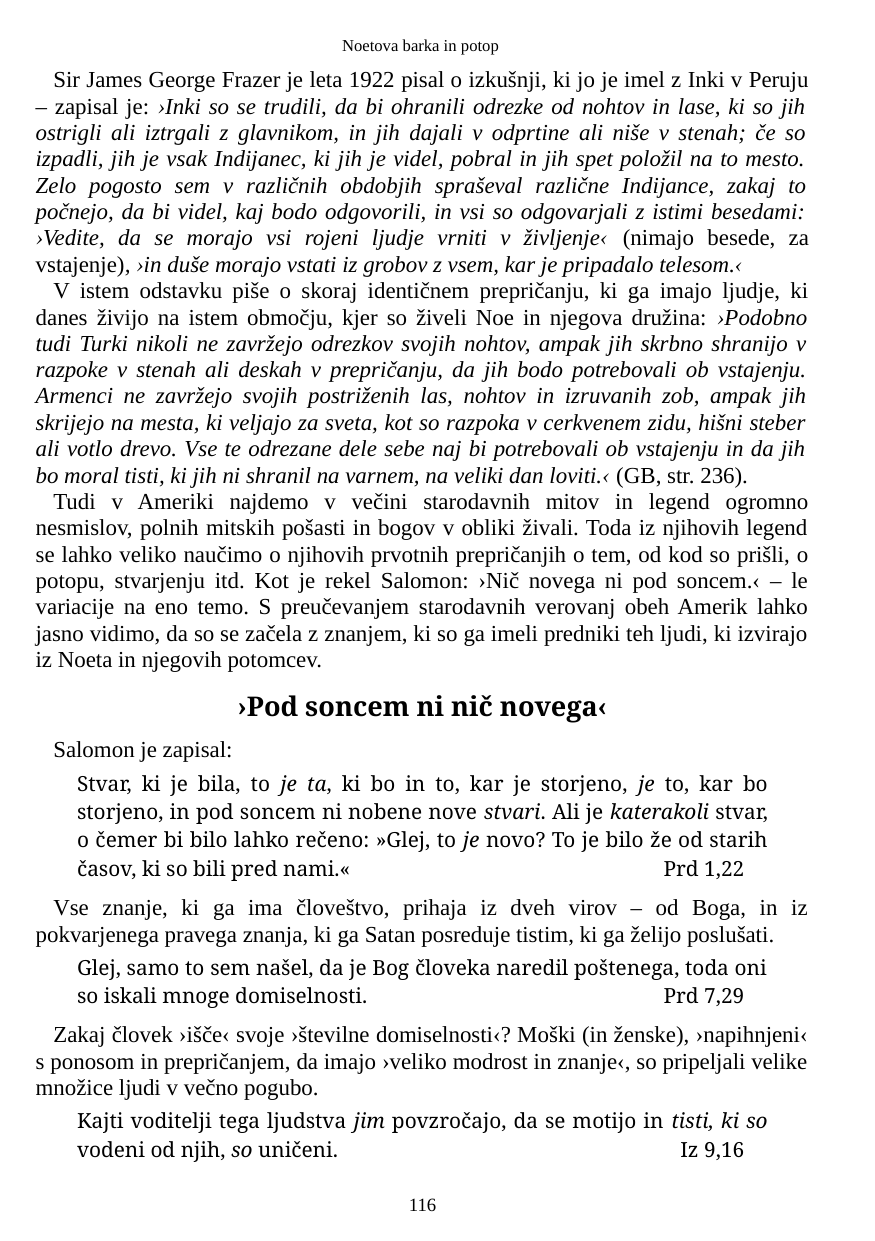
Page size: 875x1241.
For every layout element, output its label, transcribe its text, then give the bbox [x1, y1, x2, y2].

text V istem odstavku piše o skoraj identičnem prepričanju, ki ga imajo ljudje, ki danes živijo na istem območju, kjer so živeli Noe in njegova družina: ›Podobno tudi Turki nikoli ne zavržejo odrezkov svojih nohtov, ampak jih skrbno shranijo v razpoke v stenah ali deskah v prepričanju, da jih bodo potrebovali ob vstajenju. Armenci ne zavržejo svojih postriženih las, nohtov in izruvanih zob, ampak jih skrijejo na mesta, ki veljajo za sveta, kot so razpoka v cerkvenem zidu, hišni steber ali votlo drevo. Vse te odrezane dele sebe naj bi potrebovali ob vstajenju in da jih bo moral tisti, ki jih ni shranil na varnem, na veliki dan loviti.‹ (GB, str. 236). [35, 277, 809, 488]
text Kajti voditelji tega ljudstva jim povzročajo, da se motijo in tisti, ki so vodeni od njih, so uničeni. Iz 9,16 [77, 1107, 768, 1163]
text Sir James George Frazer je leta 1922 pisal o izkušnji, ki jo je imel z Inki v Peruju – zapisal je: ›Inki so se trudili, da bi ohranili odrezke od nohtov in lase, ki so jih ostrigli ali iztrgali z glavnikom, in jih dajali v odprtine ali niše v stenah; če so izpadli, jih je vsak Indijanec, ki jih je videl, pobral in jih spet položil na to mesto. Zelo pogosto sem v različnih obdobjih spraševal različne Indijance, zakaj to počnejo, da bi videl, kaj bodo odgovorili, in vsi so odgovarjali z istimi besedami: ›Vedite, da se morajo vsi rojeni ljudje vrniti v življenje‹ (nimajo besede, za vstajenje), ›in duše morajo vstati iz grobov z vsem, kar je pripadalo telesom.‹ [35, 66, 809, 277]
text Stvar, ki je bila, to je ta, ki bo in to, kar je storjeno, je to, kar bo storjeno, in pod soncem ni nobene nove stvari. Ali je katerakoli stvar, o čemer bi bilo lahko rečeno: »Glej, to je novo? To je bilo že od starih časov, ki so bili pred nami.« Prd 1,22 [77, 769, 768, 882]
text Glej, samo to sem našel, da je Bog človeka naredil poštenega, toda oni so iskali mnoge domiselnosti. Prd 7,29 [77, 953, 768, 1010]
text Vse znanje, ki ga ima človeštvo, prihaja iz dveh virov – od Boga, in iz pokvarjenega pravega znanja, ki ga Satan posreduje tistim, ki ga želijo poslušati. [35, 894, 809, 947]
subtitle ›Pod soncem ni nič novega‹ [35, 687, 809, 724]
text Tudi v Ameriki najdemo v večini starodavnih mitov in legend ogromno nesmislov, polnih mitskih pošasti in bogov v obliki živali. Toda iz njihovih legend se lahko veliko naučimo o njihovih prvotnih prepričanjih o tem, od kod so prišli, o potopu, stvarjenju itd. Kot je rekel Salomon: ›Nič novega ni pod soncem.‹ – le variacije na eno temo. S preučevanjem starodavnih verovanj obeh Amerik lahko jasno vidimo, da so se začela z znanjem, ki so ga imeli predniki teh ljudi, ki izvirajo iz Noeta in njegovih potomcev. [35, 488, 809, 672]
text Zakaj človek ›išče‹ svoje ›številne domiselnosti‹? Moški (in ženske), ›napihnjeni‹ s ponosom in prepričanjem, da imajo ›veliko modrost in znanje‹, so pripeljali velike množice ljudi v večno pogubo. [35, 1022, 809, 1101]
text Salomon je zapisal: [35, 736, 809, 763]
